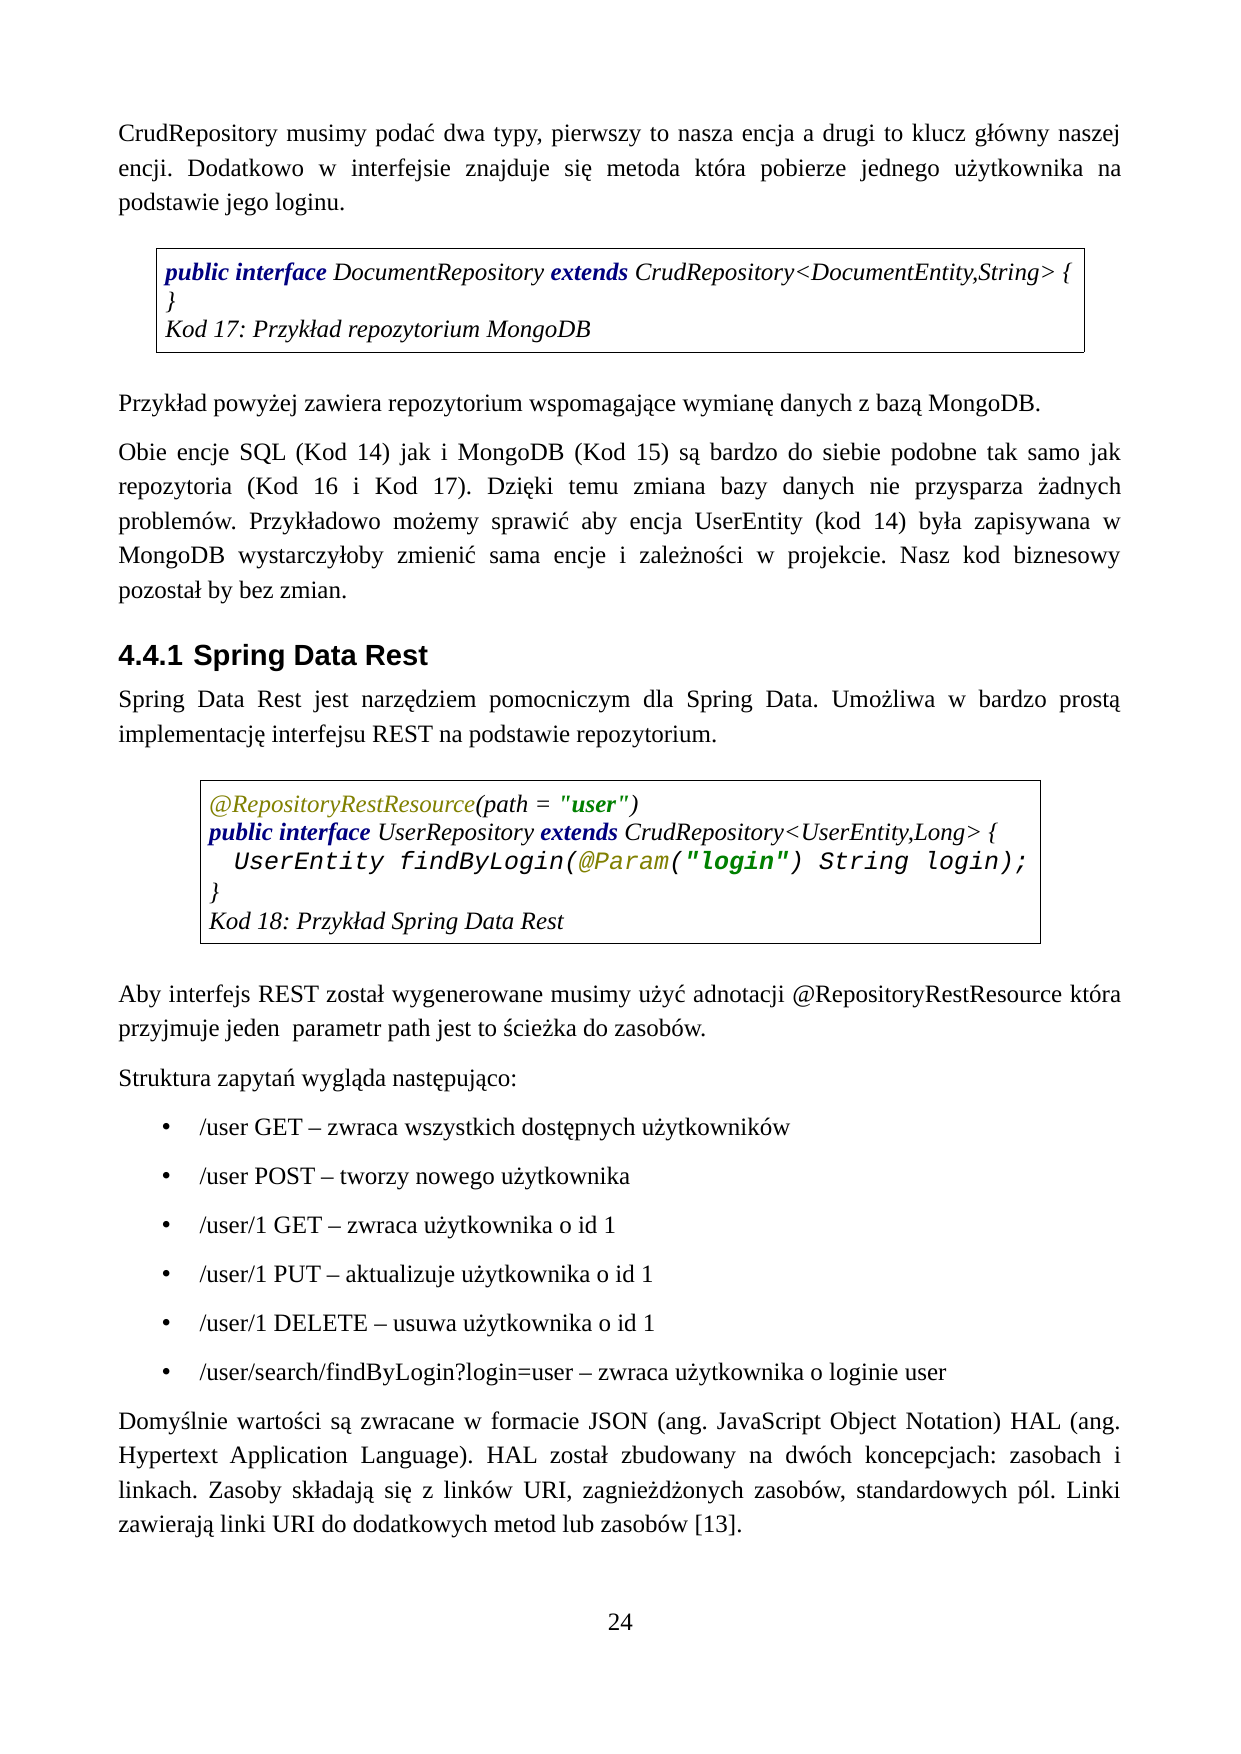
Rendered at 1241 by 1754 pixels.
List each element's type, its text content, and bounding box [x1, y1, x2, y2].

list /user/1 GET – zwraca użytkownika o id 1 [162, 1210, 1122, 1238]
text Obie encje SQL (Kod 14) jak i MongoDB (Kod 15) są bardzo do siebie podobne tak samo jak repozytoria (Kod 16 i Kod 17). Dzięki temu zmiana bazy danych nie przysparza żadnych problemów. Przykładowo możemy sprawić aby encja UserEntity (kod 14) była zapisywana w MongoDB wystarczyłoby zmienić sama encje i zależności w projekcie. Nasz kod biznesowy pozostał by bez zmian. [118, 437, 1122, 603]
text Kod 17: Przykład repozytorium MongoDB [165, 314, 1075, 343]
text Kod 18: Przykład Spring Data Rest [209, 906, 1031, 934]
subtitle Spring Data Rest [118, 638, 1122, 672]
text public interface DocumentRepository extends CrudRepository<DocumentEntity,String> { [165, 257, 1075, 286]
text Struktura zapytań wygląda następująco: [118, 1063, 1122, 1091]
list /user/1 PUT – aktualizuje użytkownika o id 1 [162, 1259, 1122, 1288]
list /user/search/findByLogin?login=user – zwraca użytkownika o loginie user [162, 1357, 1122, 1386]
text public interface UserRepository extends CrudRepository<UserEntity,Long> { [209, 817, 1031, 846]
text Domyślnie wartości są zwracane w formacie JSON (ang. JavaScript Object Notation) HAL (ang. Hypertext Application Language). HAL został zbudowany na dwóch koncepcjach: zasobach i linkach. Zasoby składają się z linków URI, zagnieżdżonych zasobów, standardowych pól. Linki zawierają linki URI do dodatkowych metod lub zasobów [13]. [118, 1406, 1122, 1538]
list /user GET – zwraca wszystkich dostępnych użytkowników [162, 1112, 1122, 1140]
list /user POST – tworzy nowego użytkownika [162, 1161, 1122, 1189]
list /user/1 DELETE – usuwa użytkownika o id 1 [162, 1308, 1122, 1337]
text UserEntity findByLogin(@Param("login") String login); [209, 846, 1031, 877]
text CrudRepository musimy podać dwa typy, pierwszy to nasza encja a drugi to klucz główny naszej encji. Dodatkowo w interfejsie znajduje się metoda która pobierze jednego użytkownika na podstawie jego loginu. [118, 118, 1122, 216]
text Przykład powyżej zawiera repozytorium wspomagające wymianę danych z bazą MongoDB. [118, 388, 1122, 416]
text Aby interfejs REST został wygenerowane musimy użyć adnotacji @RepositoryRestResource która przyjmuje jeden parametr path jest to ścieżka do zasobów. [118, 979, 1122, 1042]
text Spring Data Rest jest narzędziem pomocniczym dla Spring Data. Umożliwa w bardzo prostą implementację interfejsu REST na podstawie repozytorium. [118, 684, 1122, 748]
text } [165, 286, 1075, 314]
text } [209, 877, 1031, 906]
text @RepositoryRestResource(path = "user") [209, 789, 1031, 817]
